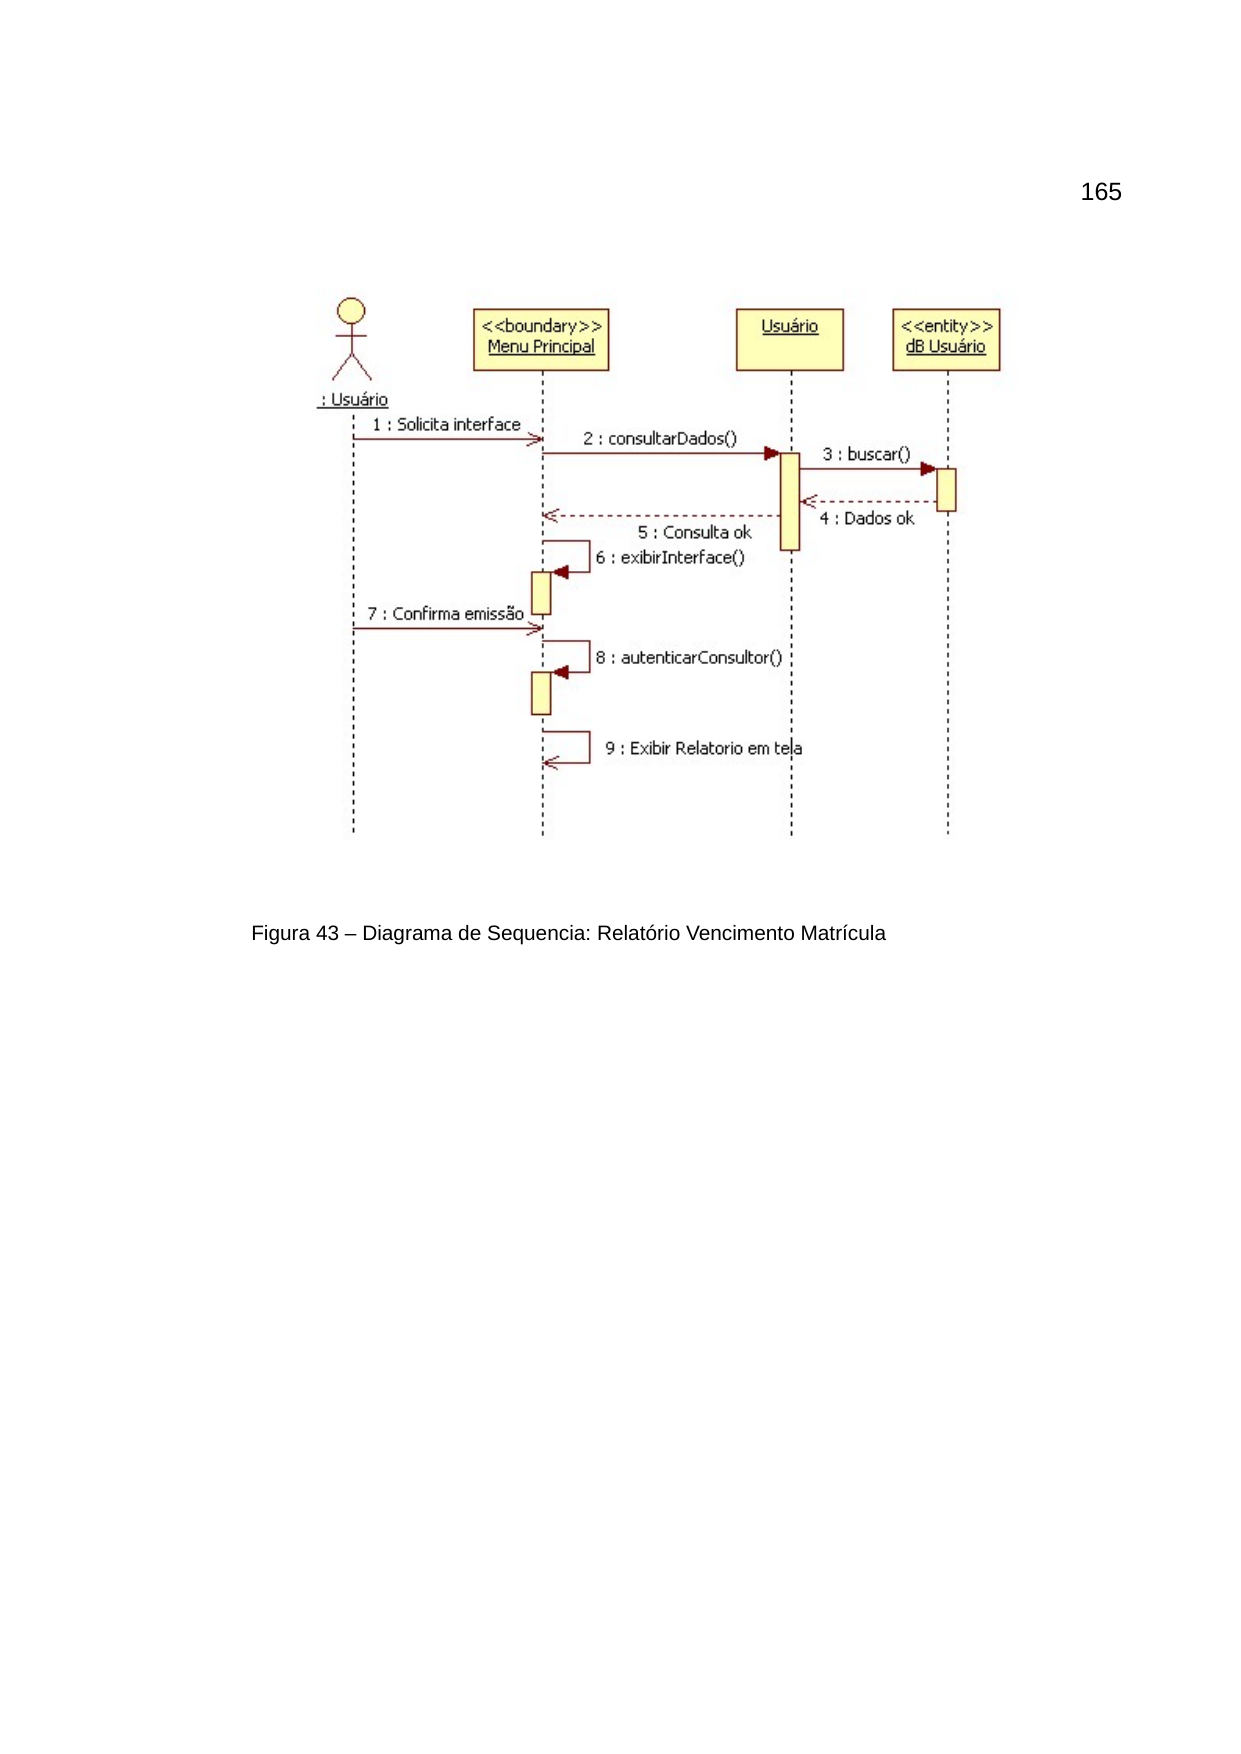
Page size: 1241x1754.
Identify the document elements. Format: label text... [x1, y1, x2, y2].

picture [267, 265, 1032, 872]
text Figura 43 – Diagrama de Sequencia: Relatório Vencimento Matrícula [177, 921, 1122, 945]
